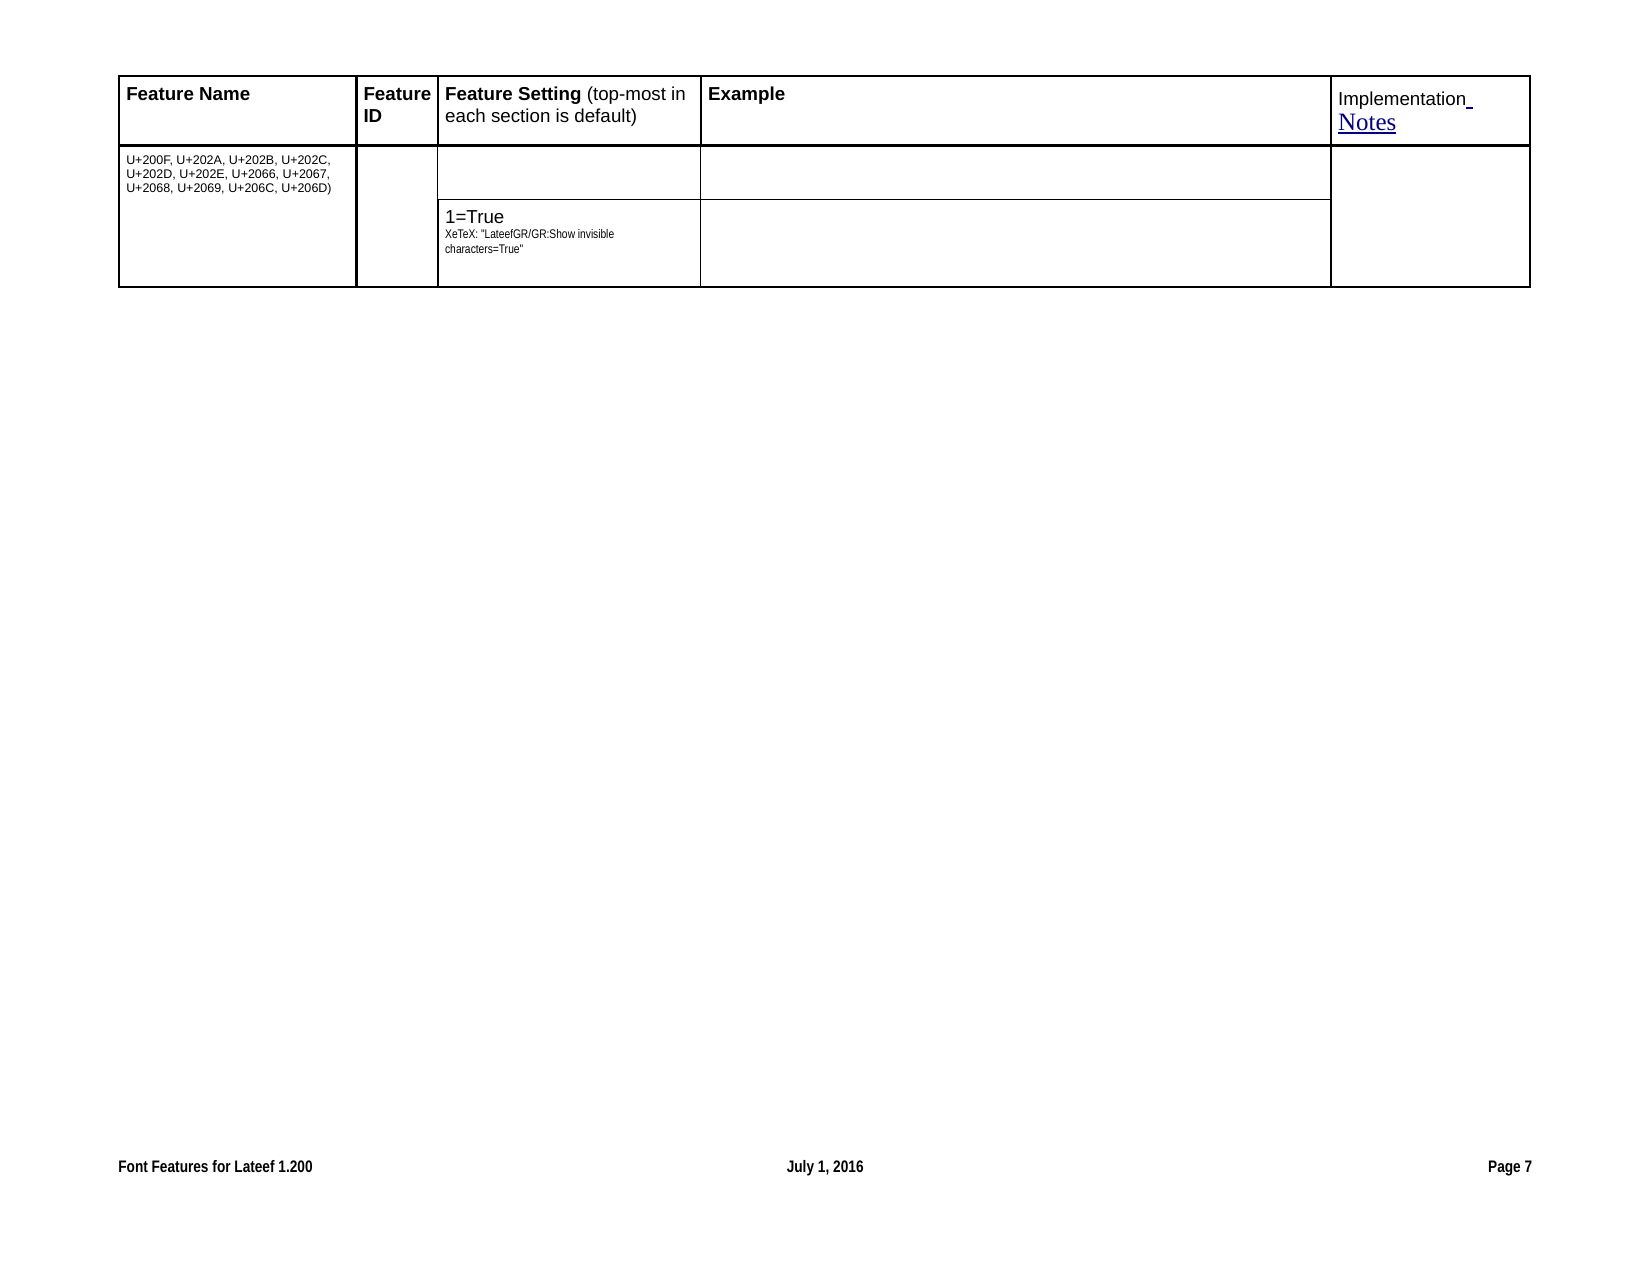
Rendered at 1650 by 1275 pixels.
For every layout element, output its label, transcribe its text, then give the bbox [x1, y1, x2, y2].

table_header Feature Setting (top-most in each section is default) [439, 77, 700, 144]
table_cell G [1332, 147, 1529, 286]
table_header Feature Name [120, 77, 355, 144]
table_cell ؜ ‌ ‍‎ ‏ ‬ ⁦ ⁧ ⁨ ⁩ [701, 147, 1330, 199]
table_header Feature ID [358, 77, 437, 144]
table_cell [438, 147, 700, 199]
table_header Implementation Notes [1332, 77, 1529, 144]
table_cell 1=True XeTeX: "LateefGR/GR:Show invisible characters=True" [439, 200, 700, 286]
table_cell U+200F, U+202A, U+202B, U+202C, U+202D, U+202E, U+2066, U+2067, U+2068, U+2069, U+206C, U+206D) [120, 147, 355, 286]
table_cell ؜ ‌ ‍‎ ‏ ‬ ⁦ ⁧ ⁨ ⁩ [701, 200, 1330, 286]
table_cell [358, 147, 437, 286]
table_header Example [702, 77, 1330, 144]
